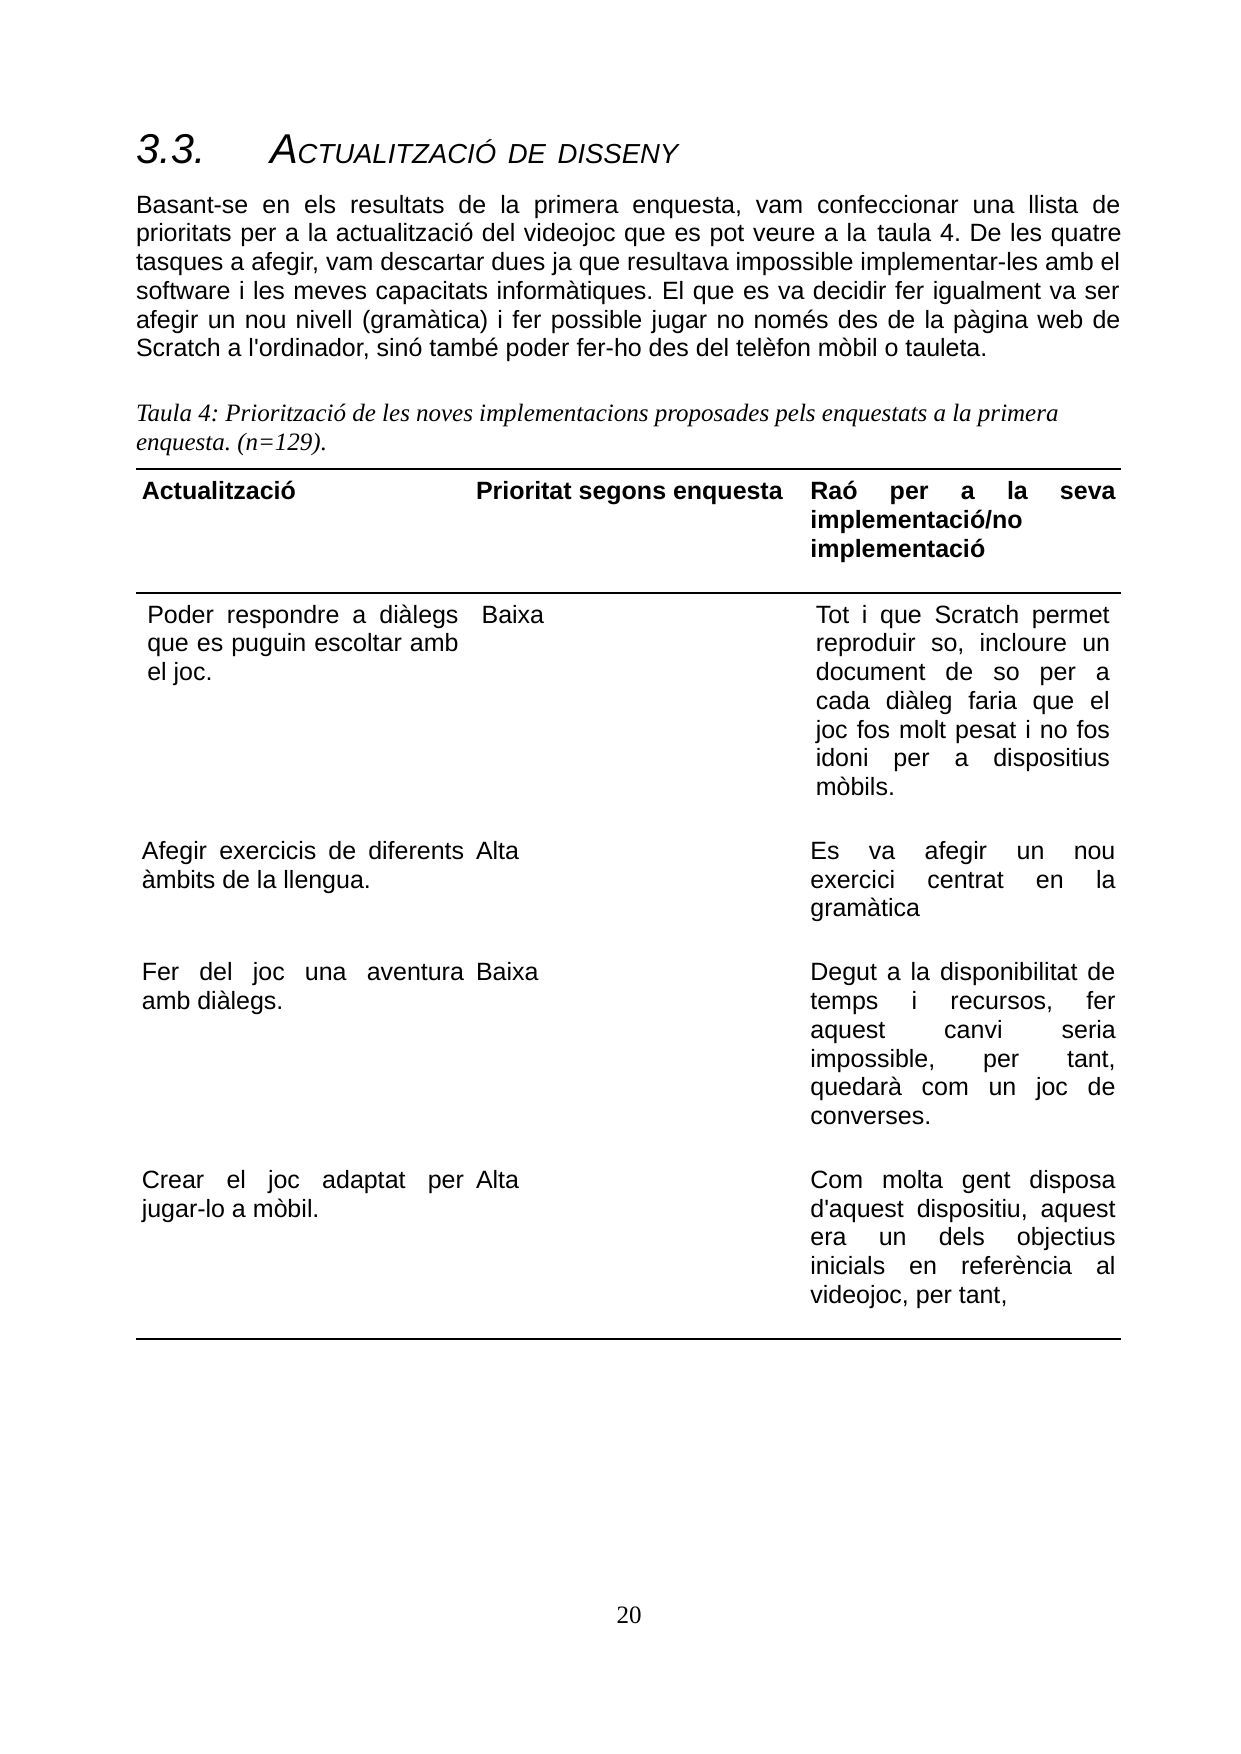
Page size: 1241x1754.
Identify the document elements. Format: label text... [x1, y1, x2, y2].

table_cell Tot i que Scratch permet reproduir so, incloure un document de so per a cada diàleg faria que el joc fos molt pesat i no fos idoni per a dispositius mòbils. [804, 594, 1121, 830]
table_cell Alta [470, 1159, 804, 1338]
table_cell Baixa [470, 952, 804, 1159]
table_header Raó per a la seva implementació/no implementació [804, 470, 1121, 592]
table_cell Crear el joc adaptat per jugar-lo a mòbil. [136, 1159, 470, 1338]
text Basant-se en els resultats de la primera enquesta, vam confeccionar una llista de prioritats per a la actualització del videojoc que es pot veure a la taula 4. De les quatre tasques a afegir, vam descartar dues ja que resultava impossible implementar-les amb el software i les meves capacitats informàtiques. El que es va decidir fer igualment va ser afegir un nou nivell (gramàtica) i fer possible jugar no només des de la pàgina web de Scratch a l'ordinador, sinó també poder fer-ho des del telèfon mòbil o tauleta. [136, 190, 1122, 362]
table_cell Baixa [470, 594, 804, 830]
text Taula 4: Priorització de les noves implementacions proposades pels enquestats a la primera enquesta. (n=129). [136, 398, 1122, 456]
table_cell Es va afegir un nou exercici centrat en la gramàtica [804, 830, 1121, 952]
subtitle Actualització de disseny [136, 124, 1122, 172]
table_cell Poder respondre a diàlegs que es puguin escoltar amb el joc. [136, 594, 470, 830]
table_header Actualització [136, 470, 470, 592]
table_cell Com molta gent disposa d'aquest dispositiu, aquest era un dels objectius inicials en referència al videojoc, per tant, [804, 1159, 1121, 1338]
table_cell Fer del joc una aventura amb diàlegs. [136, 952, 470, 1159]
table_header Prioritat segons enquesta [470, 470, 804, 592]
table_cell Afegir exercicis de diferents àmbits de la llengua. [136, 830, 470, 952]
table_cell Degut a la disponibilitat de temps i recursos, fer aquest canvi seria impossible, per tant, quedarà com un joc de converses. [804, 952, 1121, 1159]
table_cell Alta [470, 830, 804, 952]
